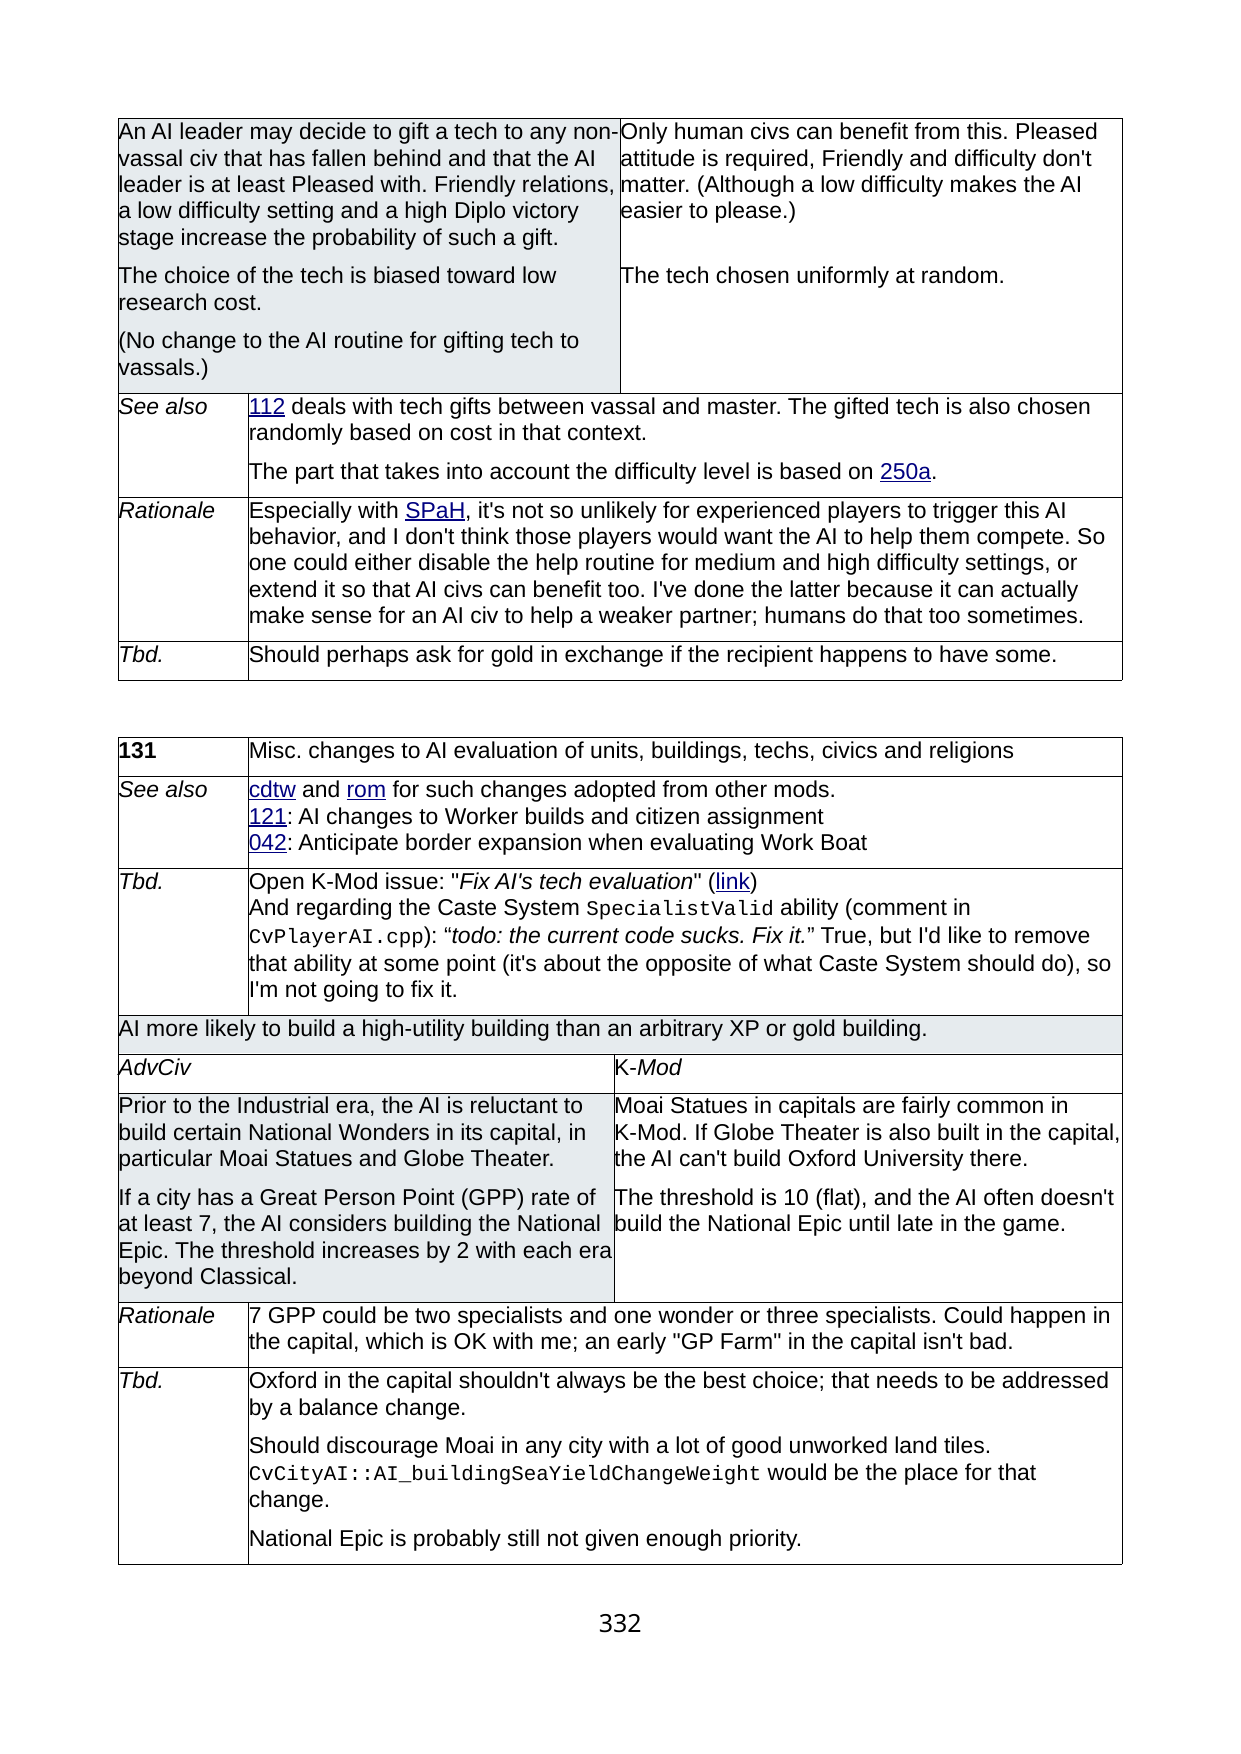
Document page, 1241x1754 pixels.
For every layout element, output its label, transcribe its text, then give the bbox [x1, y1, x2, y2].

table_cell AdvCiv [119, 1055, 614, 1092]
table_cell See also [119, 777, 248, 868]
table_cell Open K-Mod issue: "Fix AI's tech evaluation" (link) And regarding the Caste System SpecialistValid ability (comment in CvPlayerAI.cpp): “todo: the current code sucks. Fix it.” True, but I'd like to remove that ability at some point (it's about the opposite of what Caste System should do), so I'm not going to fix it. [249, 869, 1122, 1015]
table_cell Only human civs can benefit from this. Pleased attitude is required, Friendly and difficulty don't matter. (Although a low difficulty makes the AI easier to please.) The tech chosen uniformly at random. [621, 119, 1122, 393]
table_cell Rationale [119, 498, 248, 641]
table_cell Prior to the Industrial era, the AI is reluctant to build certain National Wonders in its capital, in particular Moai Statues and Globe Theater. If a city has a Great Person Point (GPP) rate of at least 7, the AI considers building the National Epic. The threshold increases by 2 with each era beyond Classical. [119, 1094, 614, 1302]
table_cell Oxford in the capital shouldn't always be the best choice; that needs to be addressed by a balance change. Should discourage Moai in any city with a lot of good unworked land tiles. CvCityAI::AI_buildingSeaYieldChangeWeight would be the place for that change. National Epic is probably still not given enough priority. [249, 1368, 1122, 1564]
table_cell Rationale [119, 1303, 248, 1367]
table_cell 7 GPP could be two specialists and one wonder or three specialists. Could happen in the capital, which is OK with me; an early "GP Farm" in the capital isn't bad. [249, 1303, 1122, 1367]
table_cell Should perhaps ask for gold in exchange if the recipient happens to have some. [249, 642, 1122, 680]
table_cell Tbd. [119, 1368, 248, 1564]
table_cell Moai Statues in capitals are fairly common in K‑Mod. If Globe Theater is also built in the capital, the AI can't build Oxford University there. The threshold is 10 (flat), and the AI often doesn't build the National Epic until late in the game. [615, 1094, 1122, 1302]
table_header Misc. changes to AI evaluation of units, buildings, techs, civics and religions [249, 738, 1122, 776]
table_header 131 [119, 738, 248, 776]
table_cell K-Mod [615, 1055, 1122, 1092]
table_cell Tbd. [119, 869, 248, 1015]
table_cell cdtw and rom for such changes adopted from other mods. 121: AI changes to Worker builds and citizen assignment 042: Anticipate border expansion when evaluating Work Boat [249, 777, 1122, 868]
table_cell See also [119, 394, 248, 497]
table_cell Especially with SPaH, it's not so unlikely for experienced players to trigger this AI behavior, and I don't think those players would want the AI to help them compete. So one could either disable the help routine for medium and high difficulty settings, or extend it so that AI civs can benefit too. I've done the latter because it can actually make sense for an AI civ to help a weaker partner; humans do that too sometimes. [249, 498, 1122, 641]
table_cell An AI leader may decide to gift a tech to any non-vassal civ that has fallen behind and that the AI leader is at least Pleased with. Friendly relations, a low difficulty setting and a high Diplo victory stage increase the probability of such a gift. The choice of the tech is biased toward low research cost. (No change to the AI routine for gifting tech to vassals.) [119, 119, 620, 393]
table_cell 112 deals with tech gifts between vassal and master. The gifted tech is also chosen randomly based on cost in that context. The part that takes into account the difficulty level is based on 250a. [249, 394, 1122, 497]
table_cell AI more likely to build a high-utility building than an arbitrary XP or gold building. [119, 1016, 1122, 1053]
table_cell Tbd. [119, 642, 248, 680]
